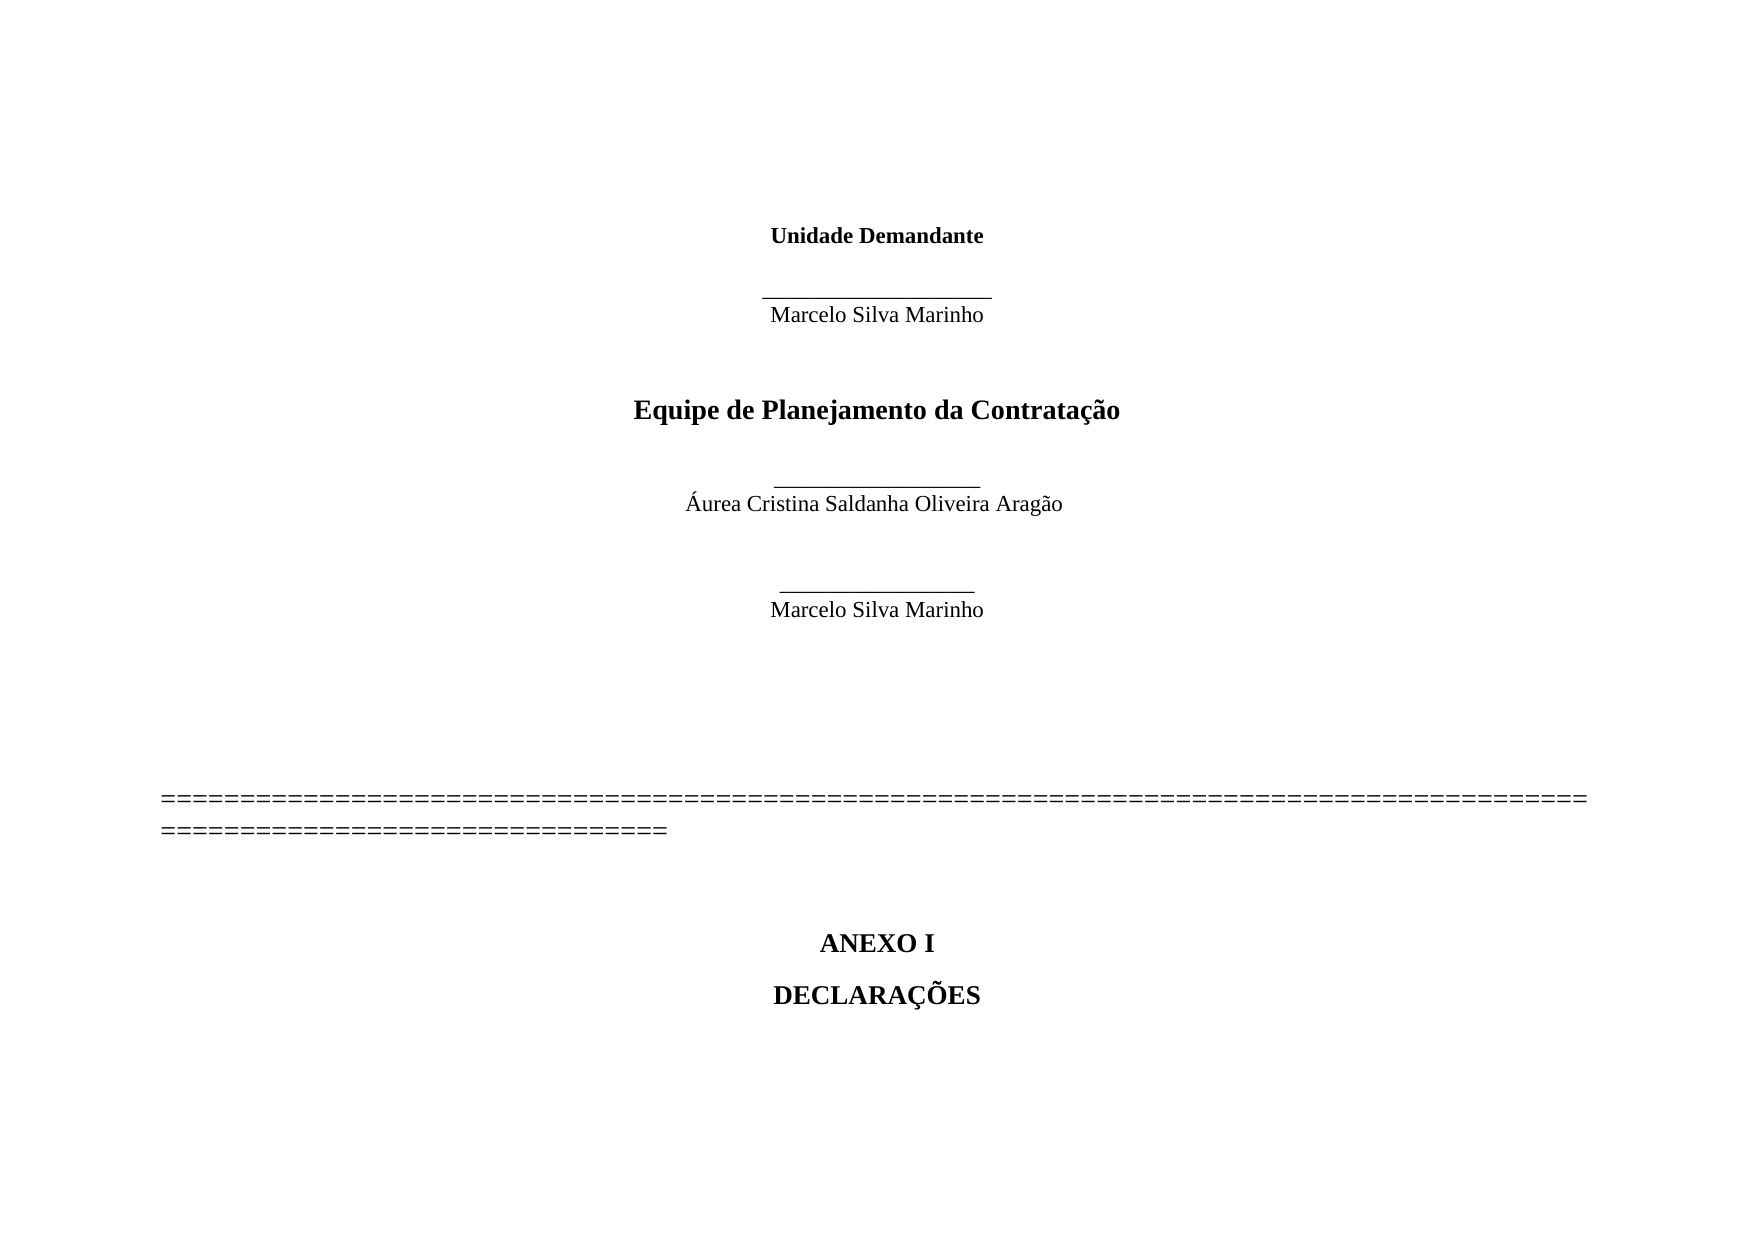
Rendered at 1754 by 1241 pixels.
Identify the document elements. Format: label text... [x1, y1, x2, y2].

text DECLARAÇÕES [148, 979, 1606, 1010]
text Equipe de Planejamento da Contratação [160, 393, 1594, 425]
text Unidade Demandante [154, 222, 1600, 248]
text ANEXO I [148, 927, 1606, 958]
text ____________________ [154, 275, 1600, 301]
text Marcelo Silva Marinho [154, 301, 1600, 327]
text Áurea Cristina Saldanha Oliveira Aragão [154, 490, 1600, 517]
text ========================================================================================================================== [160, 782, 1594, 847]
text __________________ [154, 464, 1600, 490]
text _________________ [154, 569, 1600, 596]
text Marcelo Silva Marinho [154, 596, 1600, 622]
